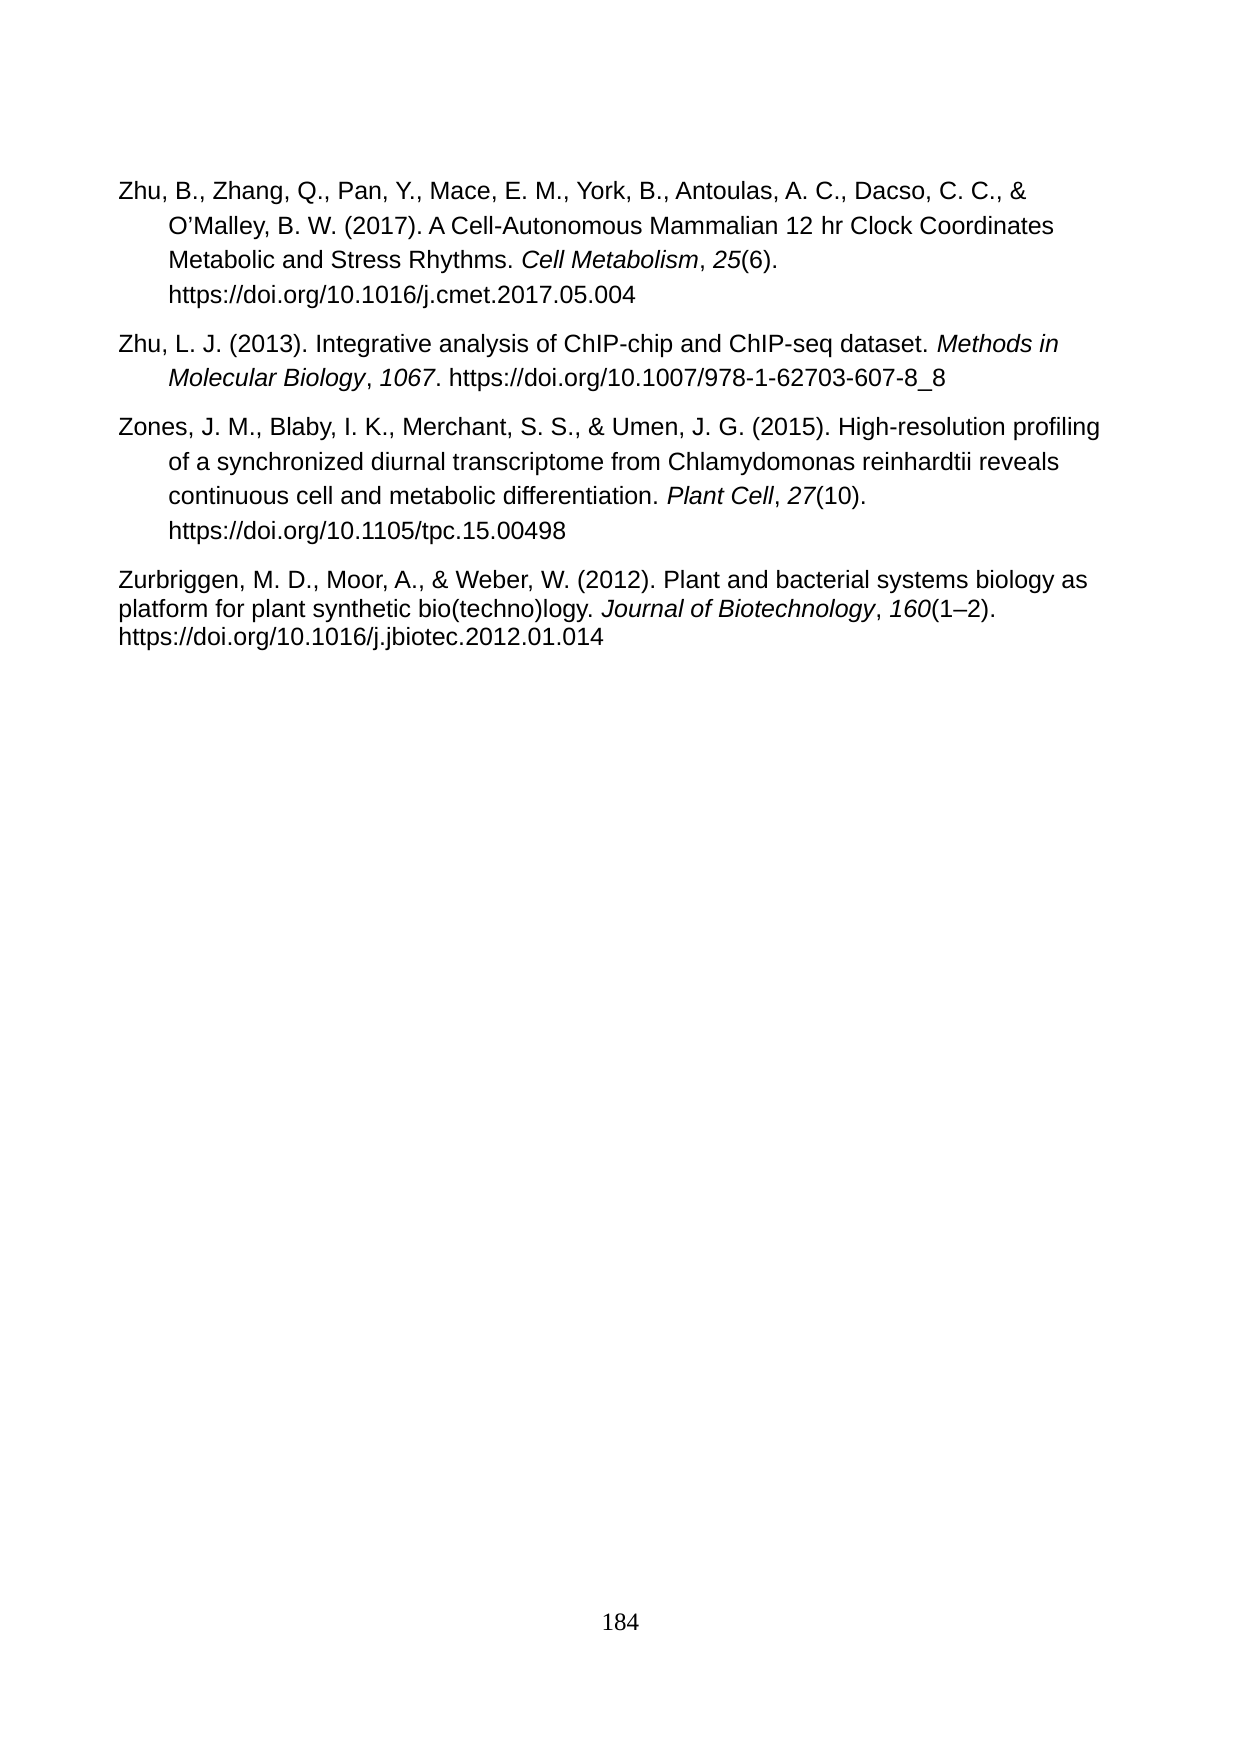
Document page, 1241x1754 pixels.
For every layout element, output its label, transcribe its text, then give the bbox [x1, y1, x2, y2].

text Zones, J. M., Blaby, I. K., Merchant, S. S., & Umen, J. G. (2015). High-resolution profiling of a synchronized diurnal transcriptome from Chlamydomonas reinhardtii reveals continuous cell and metabolic differentiation. Plant Cell, 27(10). https://doi.org/10.1105/tpc.15.00498 [118, 412, 1122, 544]
text Zurbriggen, M. D., Moor, A., & Weber, W. (2012). Plant and bacterial systems biology as platform for plant synthetic bio(techno)logy. Journal of Biotechnology, 160(1–2). https://doi.org/10.1016/j.jbiotec.2012.01.014 [118, 565, 1122, 651]
text Zhu, L. J. (2013). Integrative analysis of ChIP-chip and ChIP-seq dataset. Methods in Molecular Biology, 1067. https://doi.org/10.1007/978-1-62703-607-8_8 [118, 329, 1122, 392]
text Zhu, B., Zhang, Q., Pan, Y., Mace, E. M., York, B., Antoulas, A. C., Dacso, C. C., & O’Malley, B. W. (2017). A Cell-Autonomous Mammalian 12 hr Clock Coordinates Metabolic and Stress Rhythms. Cell Metabolism, 25(6). https://doi.org/10.1016/j.cmet.2017.05.004 [118, 176, 1122, 308]
